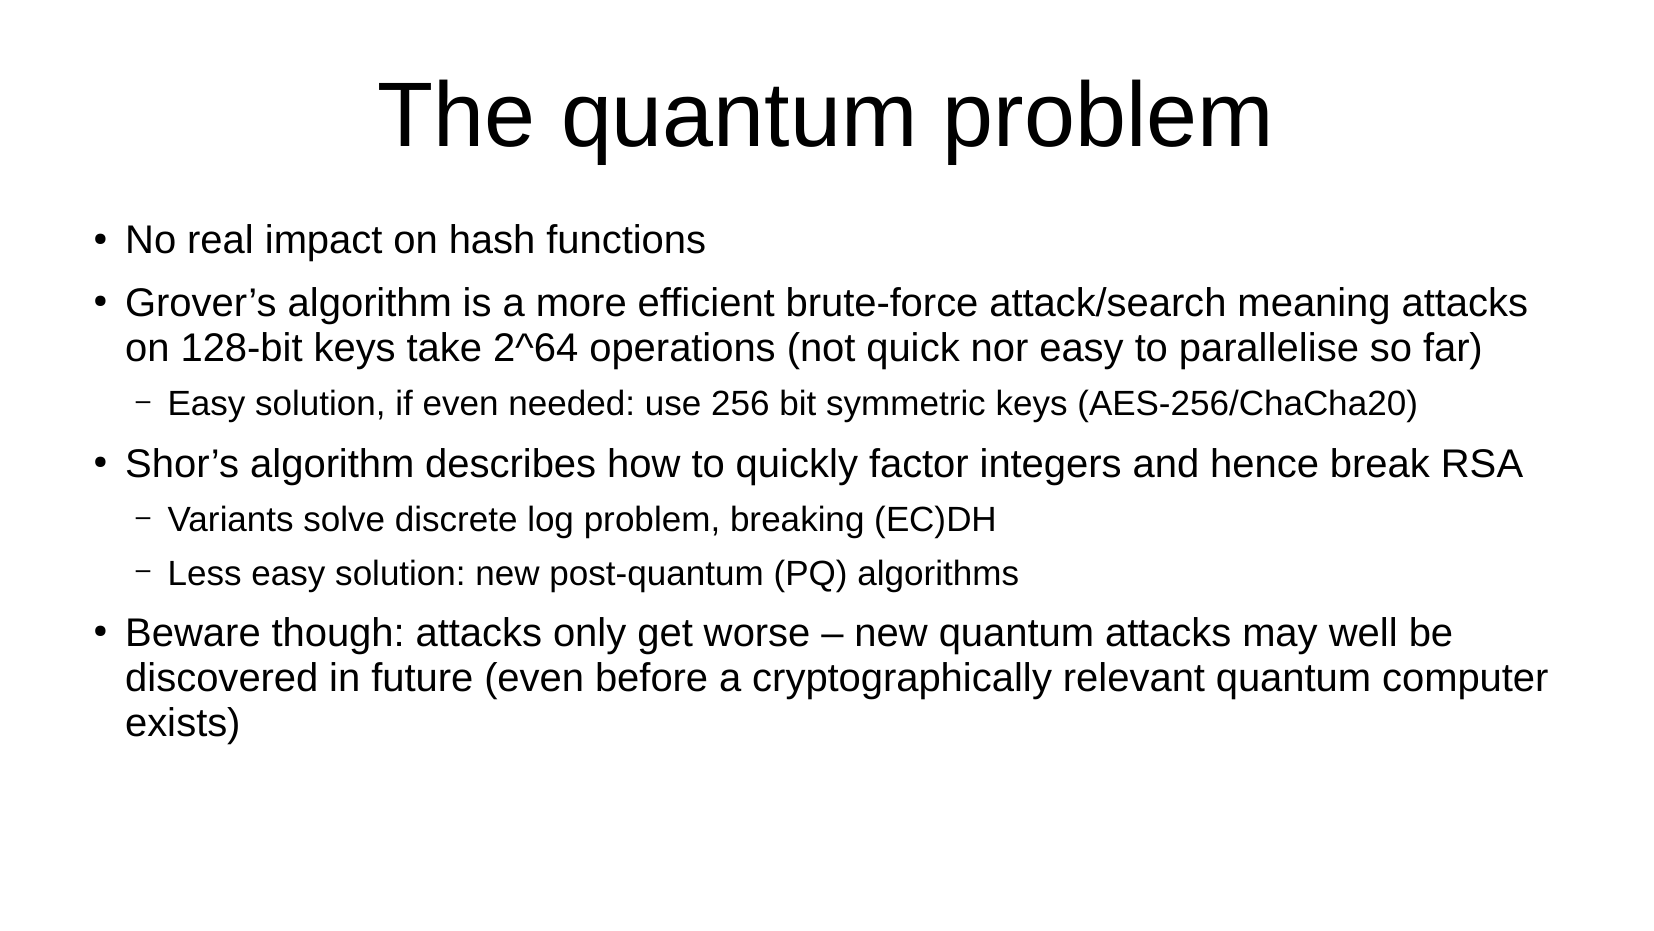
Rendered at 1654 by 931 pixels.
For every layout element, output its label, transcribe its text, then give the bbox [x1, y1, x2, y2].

title The quantum problem [82, 37, 1571, 193]
list No real impact on hash functions Grover’s algorithm is a more efficient brute-force attack/search meaning attacks on 128-bit keys take 2^64 operations (not quick nor easy to parallelise so far) Easy solution, if even needed: use 256 bit symmetric keys (AES-256/ChaCha20) Shor’s algorithm describes how to quickly factor integers and hence break RSA Variants solve discrete log problem, breaking (EC)DH Less easy solution: new post-quantum (PQ) algorithms Beware though: attacks only get worse – new quantum attacks may well be discovered in future (even before a cryptographically relevant quantum computer exists) [82, 217, 1571, 758]
